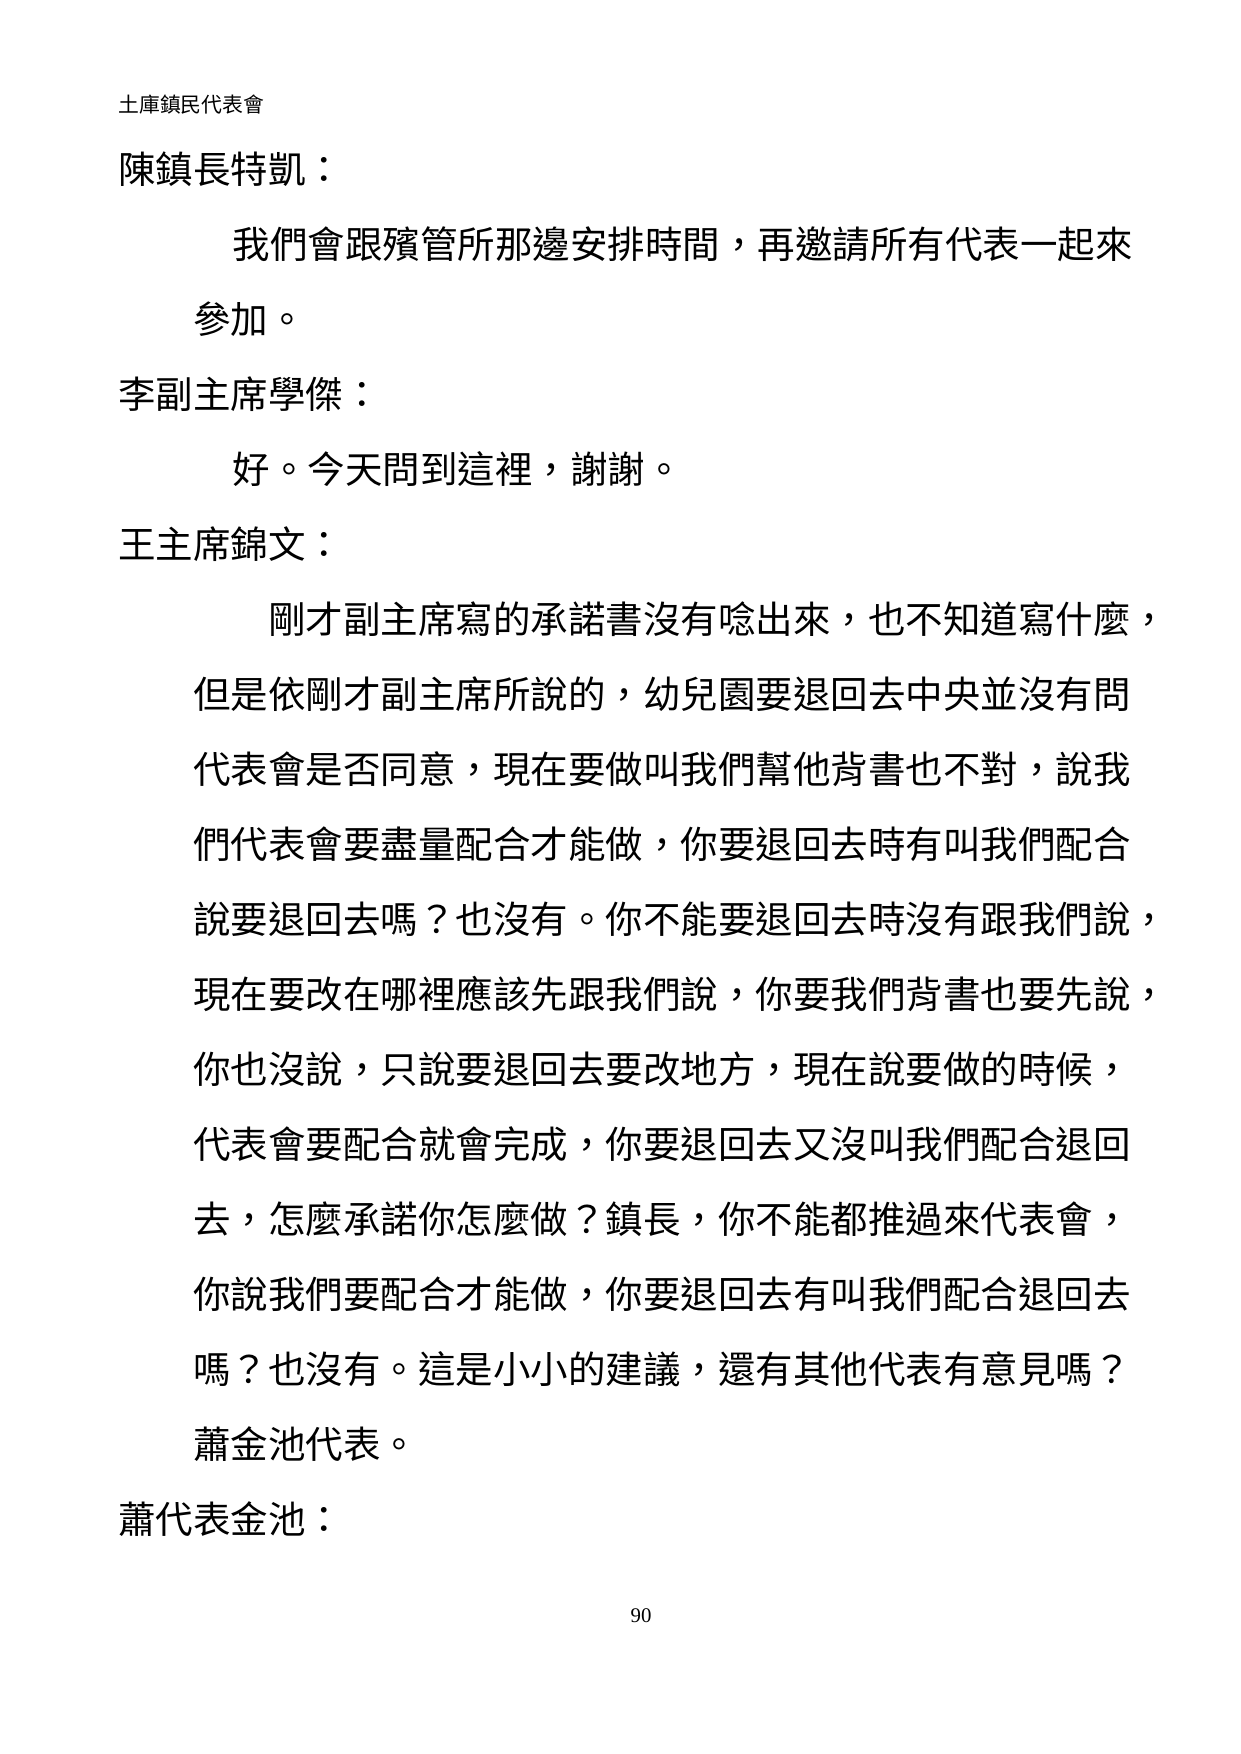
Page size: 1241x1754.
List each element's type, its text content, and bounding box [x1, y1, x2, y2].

text 好。今天問到這裡，謝謝。 [193, 429, 1163, 504]
text 蕭代表金池： [118, 1479, 1163, 1554]
text 陳鎮長特凱： [118, 129, 1163, 204]
text 我們會跟殯管所那邊安排時間，再邀請所有代表一起來參加。 [193, 204, 1163, 354]
text 李副主席學傑： [118, 354, 1163, 429]
text 剛才副主席寫的承諾書沒有唸出來，也不知道寫什麼，但是依剛才副主席所說的，幼兒園要退回去中央並沒有問代表會是否同意，現在要做叫我們幫他背書也不對，說我們代表會要盡量配合才能做，你要退回去時有叫我們配合說要退回去嗎？也沒有。你不能要退回去時沒有跟我們說，現在要改在哪裡應該先跟我們說，你要我們背書也要先說，你也沒說，只說要退回去要改地方，現在說要做的時候，代表會要配合就會完成，你要退回去又沒叫我們配合退回去，怎麼承諾你怎麼做？鎮長，你不能都推過來代表會，你說我們要配合才能做，你要退回去有叫我們配合退回去嗎？也沒有。這是小小的建議，還有其他代表有意見嗎？蕭金池代表。 [193, 579, 1163, 1479]
text 王主席錦文： [118, 504, 1163, 579]
